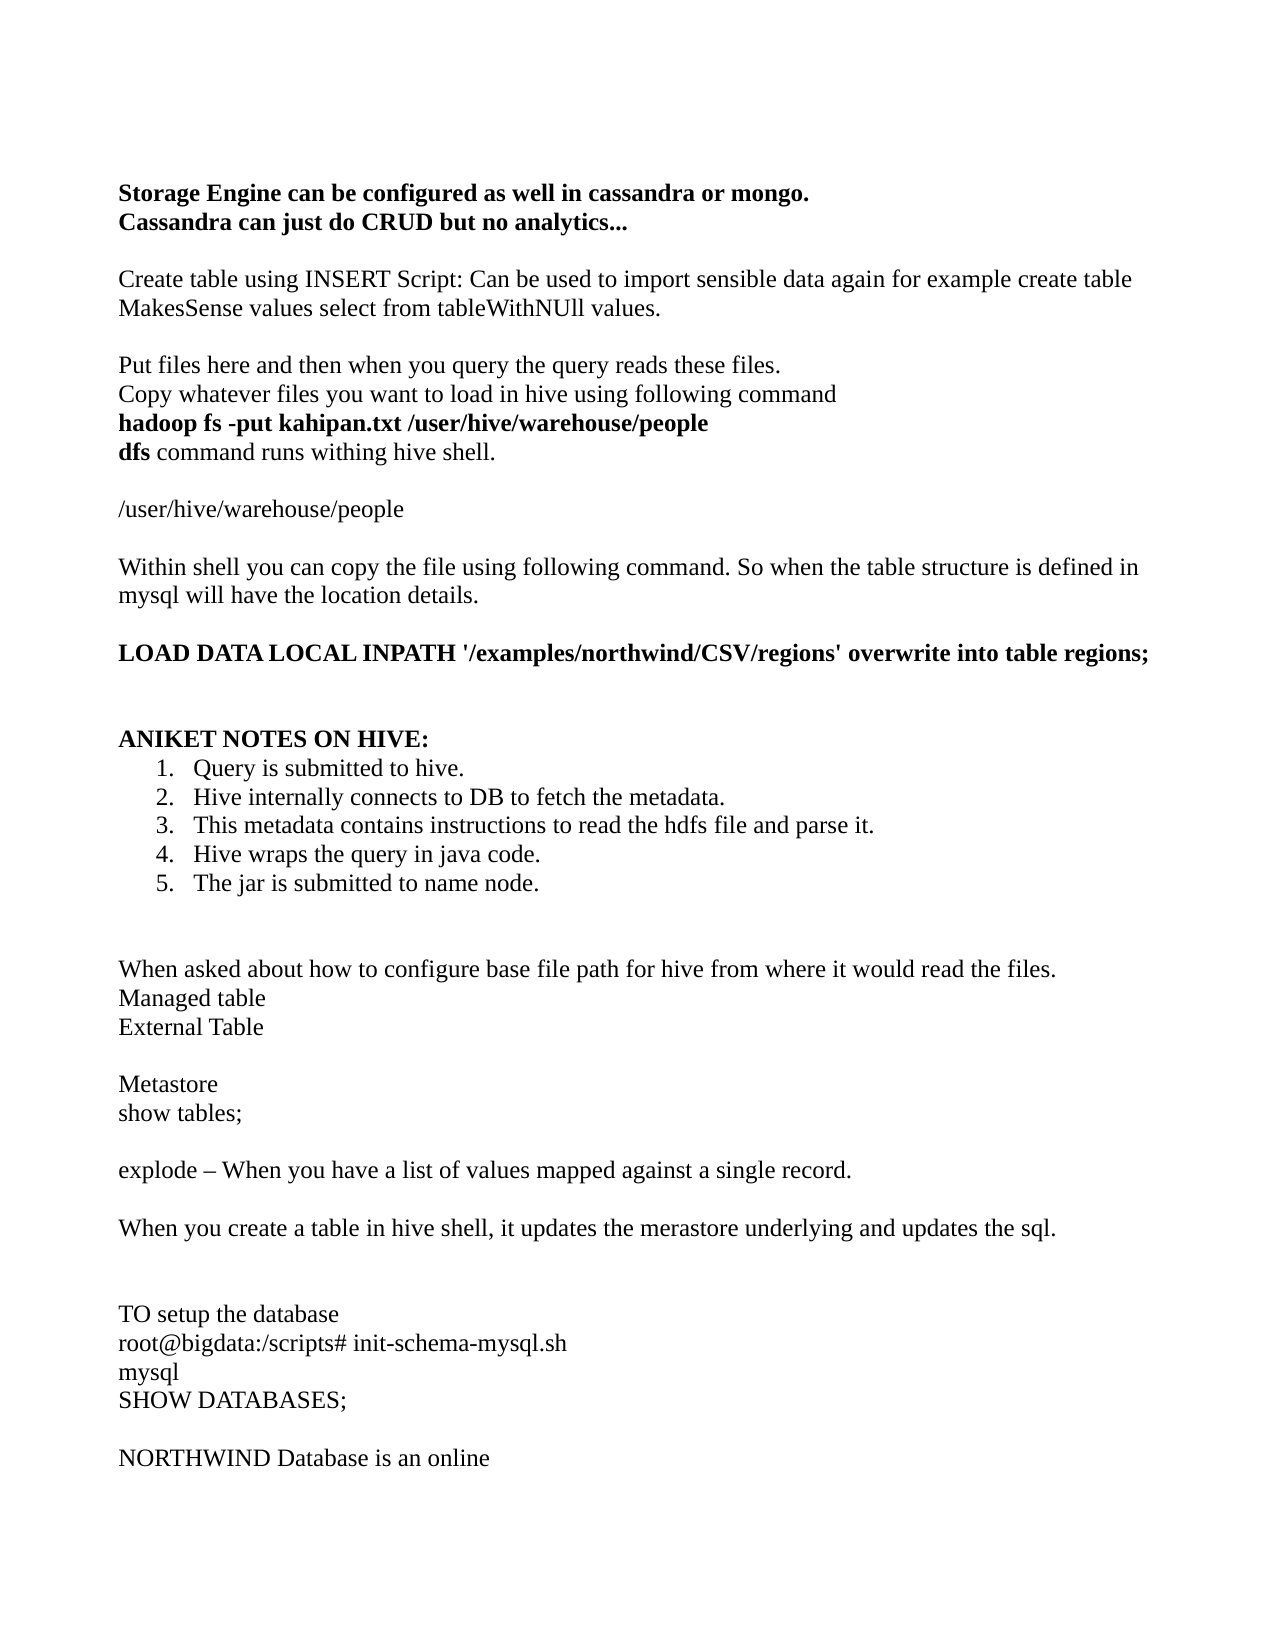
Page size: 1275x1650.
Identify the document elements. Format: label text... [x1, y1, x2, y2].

text Put files here and then when you query the query reads these files. [118, 351, 1157, 379]
list The jar is submitted to name node. [156, 868, 1157, 897]
text root@bigdata:/scripts# init-schema-mysql.sh [118, 1328, 1157, 1357]
text When asked about how to configure base file path for hive from where it would read the files. [118, 954, 1157, 983]
text Create table using INSERT Script: Can be used to import sensible data again for example create table MakesSense values select from tableWithNUll values. [118, 264, 1157, 322]
text NORTHWIND Database is an online [118, 1443, 1157, 1472]
text LOAD DATA LOCAL INPATH '/examples/northwind/CSV/regions' overwrite into table regions; [118, 638, 1157, 667]
text Metastore [118, 1069, 1157, 1098]
text Within shell you can copy the file using following command. So when the table structure is defined in mysql will have the location details. [118, 552, 1157, 609]
text Storage Engine can be configured as well in cassandra or mongo. [118, 178, 1157, 207]
text mysql [118, 1357, 1157, 1386]
list Hive wraps the query in java code. [156, 839, 1157, 868]
text Cassandra can just do CRUD but no analytics... [118, 207, 1157, 236]
text show tables; [118, 1098, 1157, 1127]
list Query is submitted to hive. [156, 753, 1157, 782]
list Hive internally connects to DB to fetch the metadata. [156, 782, 1157, 811]
text External Table [118, 1012, 1157, 1041]
text ANIKET NOTES ON HIVE: [118, 724, 1157, 753]
text /user/hive/warehouse/people [118, 494, 1157, 523]
text explode – When you have a list of values mapped against a single record. [118, 1156, 1157, 1184]
text TO setup the database [118, 1299, 1157, 1328]
text When you create a table in hive shell, it updates the merastore underlying and updates the sql. [118, 1213, 1157, 1242]
text Managed table [118, 983, 1157, 1012]
text Copy whatever files you want to load in hive using following command [118, 379, 1157, 408]
text hadoop fs -put kahipan.txt /user/hive/warehouse/people [118, 408, 1157, 437]
text dfs command runs withing hive shell. [118, 437, 1157, 466]
list This metadata contains instructions to read the hdfs file and parse it. [156, 811, 1157, 839]
text SHOW DATABASES; [118, 1386, 1157, 1414]
